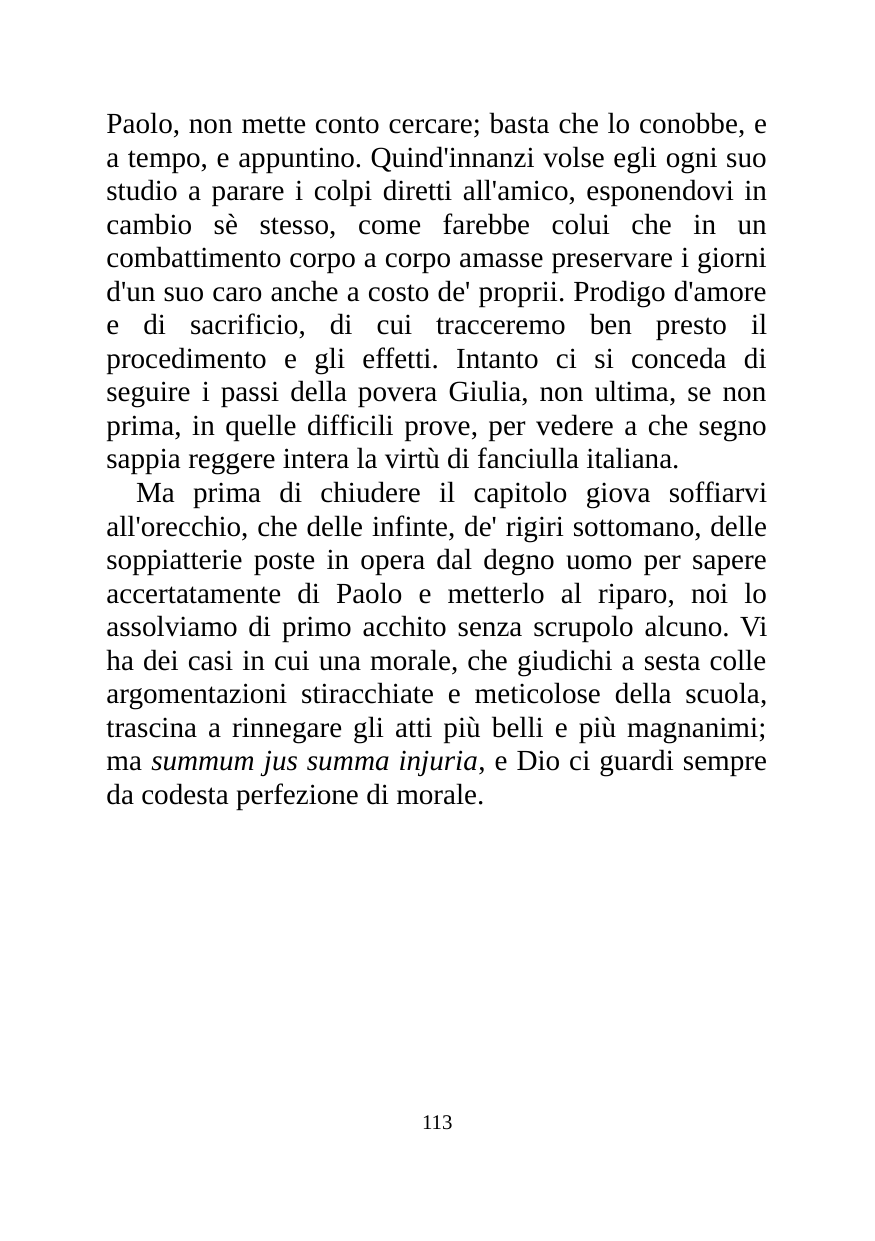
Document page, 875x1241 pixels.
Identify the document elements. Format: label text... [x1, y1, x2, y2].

text Paolo, non mette conto cercare; basta che lo conobbe, e a tempo, e appuntino. Quind'innanzi volse egli ogni suo studio a parare i colpi diretti all'amico, esponendovi in cambio sè stesso, come farebbe colui che in un combattimento corpo a corpo amasse preservare i giorni d'un suo caro anche a costo de' proprii. Prodigo d'amore e di sacrificio, di cui tracceremo ben presto il procedimento e gli effetti. Intanto ci si conceda di seguire i passi della povera Giulia, non ultima, se non prima, in quelle difficili prove, per vedere a che segno sappia reggere intera la virtù di fanciulla italiana. [106, 106, 768, 475]
text Ma prima di chiudere il capitolo giova soffiarvi all'orecchio, che delle infinte, de' rigiri sottomano, delle soppiatterie poste in opera dal degno uomo per sapere accertatamente di Paolo e metterlo al riparo, noi lo assolviamo di primo acchito senza scrupolo alcuno. Vi ha dei casi in cui una morale, che giudichi a sesta colle argomentazioni stiracchiate e meticolose della scuola, trascina a rinnegare gli atti più belli e più magnanimi; ma summum jus summa injuria, e Dio ci guardi sempre da codesta perfezione di morale. [106, 475, 768, 811]
